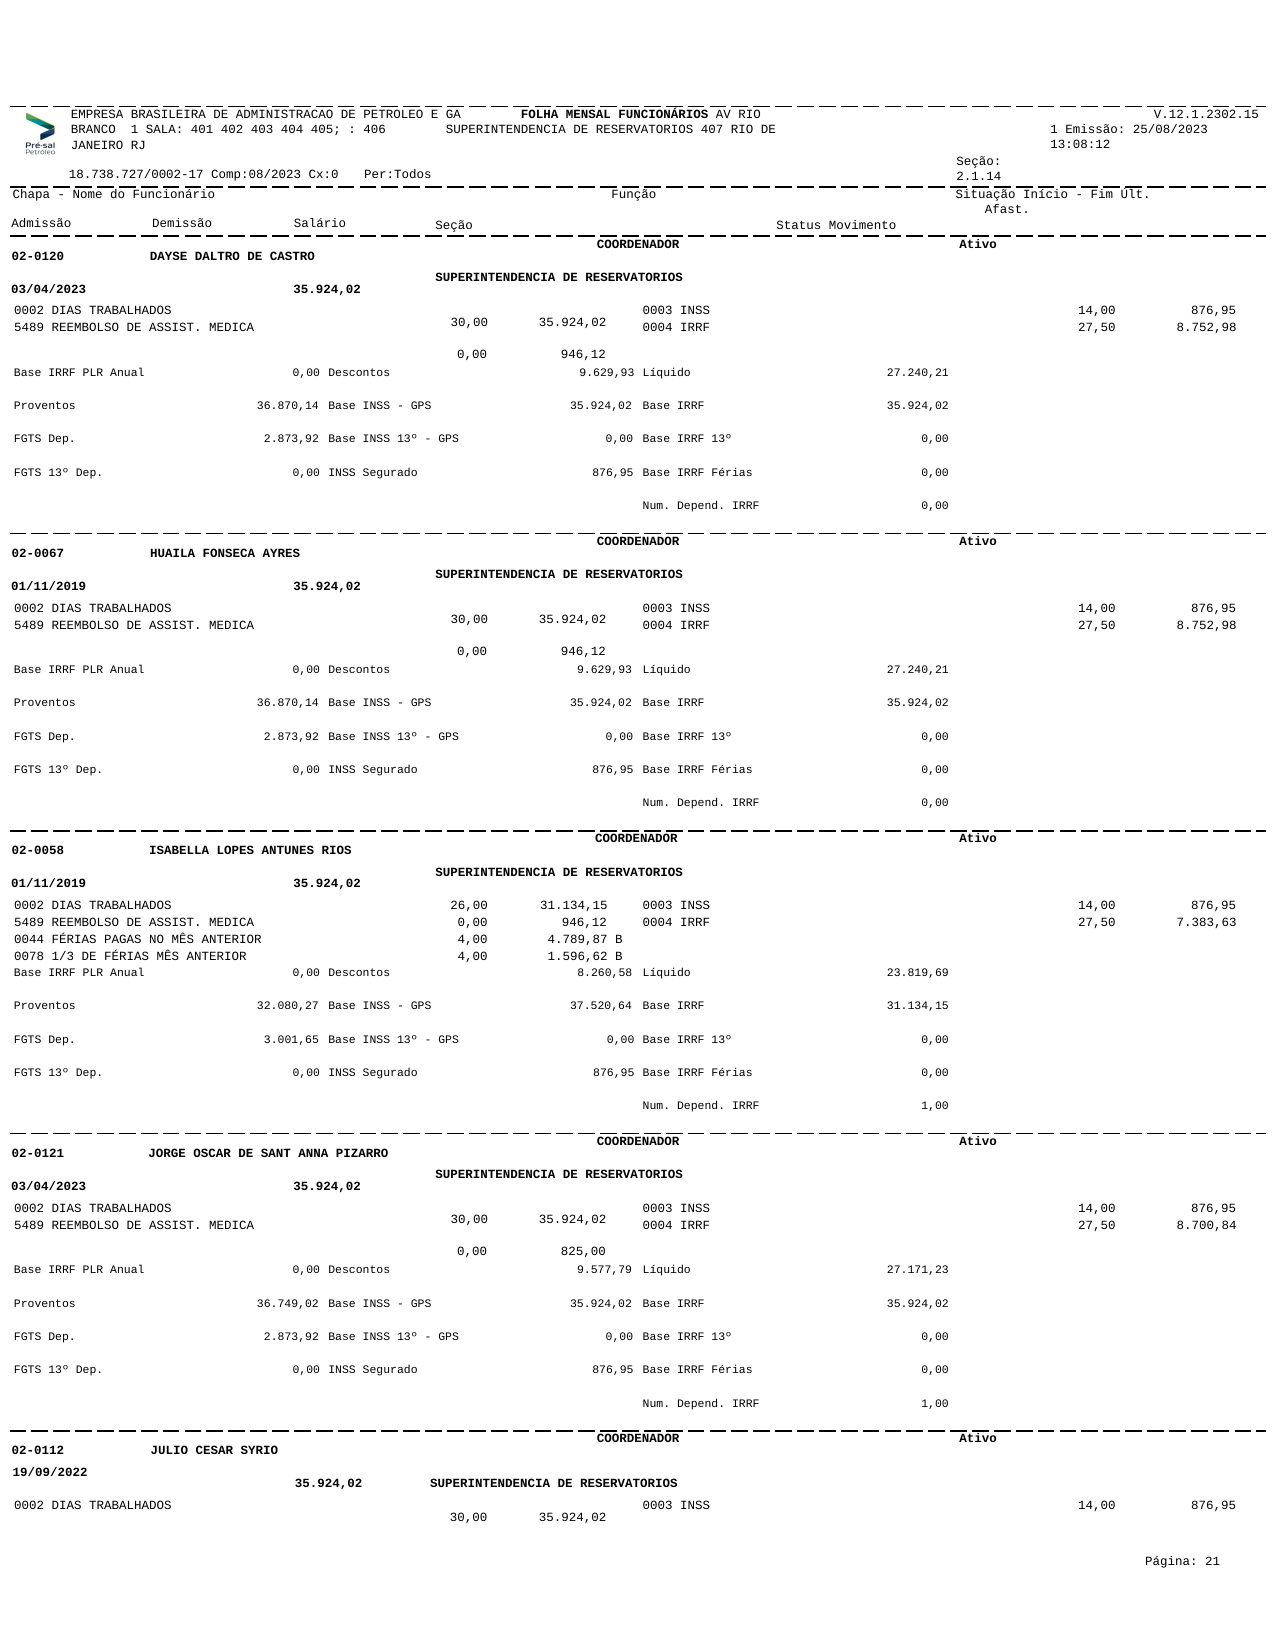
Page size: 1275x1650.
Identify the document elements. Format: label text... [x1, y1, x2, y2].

table_cell 01/11/2019 35.924,02 [10, 568, 435, 601]
table_cell [776, 830, 955, 865]
table_cell 0,00 [257, 1263, 328, 1297]
table_cell Descontos [328, 663, 570, 697]
table_cell Ativo [955, 1430, 1078, 1465]
table_cell Base INSS - GPS [328, 999, 541, 1033]
table_cell Chapa - Nome do Funcionário Admissão Demissão Salário [10, 186, 435, 235]
table_cell [1176, 1263, 1266, 1297]
table_cell [1078, 533, 1176, 567]
table_cell [1176, 1363, 1266, 1397]
table_cell [10, 1397, 257, 1430]
table_cell COORDENADOR [435, 830, 776, 865]
table_cell FGTS Dep. [10, 433, 257, 466]
table_cell [1176, 1465, 1266, 1498]
table_cell COORDENADOR [597, 533, 776, 567]
table_cell [1176, 1168, 1266, 1201]
table_cell Ativo [955, 1133, 1078, 1168]
table_cell Ativo [955, 830, 1078, 865]
table_cell Num. Depend. IRRF [643, 1397, 776, 1430]
table_cell Base IRRF PLR Anual [10, 663, 257, 697]
table_cell [1078, 830, 1176, 865]
table_cell 14,00 27,50 [1078, 304, 1176, 366]
table_cell Base IRRF 13º [643, 433, 776, 466]
table_cell [1078, 797, 1176, 830]
table_cell Base IRRF PLR Anual [10, 1263, 257, 1297]
table_cell [328, 499, 570, 533]
table_cell Líquido [643, 366, 776, 399]
table_cell [776, 1201, 955, 1263]
table_cell [1078, 966, 1176, 999]
table_cell Proventos [10, 697, 257, 730]
table_cell [955, 601, 1078, 663]
table_cell [541, 1099, 642, 1133]
table_cell [955, 763, 1078, 797]
table_cell [1078, 1033, 1176, 1066]
table_cell Seção [435, 186, 597, 235]
table_cell 876,95 8.700,84 [1176, 1201, 1266, 1263]
table_cell FGTS 13º Dep. [10, 763, 257, 797]
table_cell [1078, 1465, 1176, 1498]
table_cell [1176, 697, 1266, 730]
table_cell Ativo [955, 533, 1078, 567]
table_header V.12.1.2302.151 Emissão: 25/08/2023 13:08:12 [1050, 106, 1266, 186]
table_cell 9.577,79 [570, 1263, 642, 1297]
table_cell Base IRRF PLR Anual [10, 366, 257, 399]
table_cell [955, 865, 1078, 898]
table_cell 0003 INSS 0004 IRRF [643, 1201, 776, 1263]
table_cell 0,00 [257, 663, 328, 697]
table_cell Num. Depend. IRRF [643, 499, 776, 533]
table_cell [1176, 499, 1266, 533]
table_cell Função [597, 186, 776, 235]
table_cell [955, 270, 1078, 303]
table_cell [450, 966, 541, 999]
table_cell 30,00 35.924,02 0,00 946,12 [450, 601, 642, 663]
table_cell [10, 1099, 257, 1133]
table_cell 14,00 27,50 [1078, 898, 1176, 966]
table_cell 0,00 [776, 433, 955, 466]
table_cell Base IRRF [643, 399, 776, 433]
table_cell [776, 270, 955, 303]
table_cell 0,00 [257, 466, 328, 499]
table_cell [257, 1498, 328, 1532]
table_cell [1176, 466, 1266, 499]
table_cell 1,00 [776, 1099, 955, 1133]
table_cell 35.924,02 [570, 1297, 642, 1330]
table_cell Base IRRF 13º [643, 730, 776, 763]
table_cell Proventos [10, 399, 257, 433]
table_cell FGTS 13º Dep. [10, 1363, 257, 1397]
table_cell [1078, 399, 1176, 433]
table_cell Base IRRF 13º [643, 1033, 776, 1066]
table_cell SUPERINTENDENCIA DE RESERVATORIOS [435, 865, 776, 898]
table_cell 0,00 [257, 1363, 328, 1397]
table_cell [1176, 763, 1266, 797]
table_cell [1078, 1397, 1176, 1430]
table_cell [570, 499, 642, 533]
table_cell [1078, 1330, 1176, 1363]
table_cell 02-0112 JULIO CESAR SYRIO [10, 1430, 597, 1465]
table_cell 31.134,15 946,12 4.789,87 B 1.596,62 B [541, 898, 642, 966]
table_cell [1078, 433, 1176, 466]
table_cell Base IRRF 13º [643, 1330, 776, 1363]
table_header EMPRESA BRASILEIRA DE ADMINISTRACAO DE PETROLEO E GA FOLHA MENSAL FUNCIONÁRIOS AV RIO BRANCO 1 SALA: 401 402 403 404 405; : 406 SUPERINTENDENCIA DE RESERVATORIOS 407 RIO DE JANEIRO RJ 18.738.727/0002-17 Comp:08/2023 Cx:0 Per:Todos [10, 106, 776, 186]
table_cell 14,00 27,50 [1078, 1201, 1176, 1263]
table_cell 37.520,64 [541, 999, 642, 1033]
table_cell [955, 1498, 1078, 1532]
table_cell [955, 433, 1078, 466]
table_cell [776, 304, 955, 366]
table_cell [776, 568, 955, 601]
table_cell 0,00 [776, 1363, 955, 1397]
table_cell 876,95 [570, 763, 642, 797]
table_cell FGTS 13º Dep. [10, 1066, 257, 1099]
table_cell Ativo [955, 235, 1078, 270]
table_cell [1176, 1330, 1266, 1363]
table_cell COORDENADOR [597, 1133, 776, 1168]
table_cell 31.134,15 [776, 999, 955, 1033]
table_cell [1176, 568, 1266, 601]
table_cell 2.873,92 [257, 730, 328, 763]
table_cell Base INSS 13º - GPS [328, 1033, 541, 1066]
table_cell [1078, 1363, 1176, 1397]
table_cell [955, 1397, 1078, 1430]
table_cell 876,95 [1176, 1498, 1266, 1532]
table_cell Status Movimento [776, 186, 955, 235]
table_cell [955, 1099, 1078, 1133]
table_cell 0,00 [257, 966, 328, 999]
table_cell [1078, 763, 1176, 797]
table_cell [776, 533, 955, 567]
table_cell 35.924,02 [776, 399, 955, 433]
table_cell SUPERINTENDENCIA DE RESERVATORIOS [435, 270, 776, 303]
table_cell [1176, 966, 1266, 999]
table_cell [955, 1033, 1078, 1066]
table_cell [776, 601, 955, 663]
table_cell [1078, 466, 1176, 499]
table_cell 27.240,21 [776, 663, 955, 697]
table_cell [1176, 366, 1266, 399]
table_cell 01/11/2019 35.924,02 [10, 865, 435, 898]
table_cell 0,00 [776, 466, 955, 499]
table_cell Base IRRF [643, 999, 776, 1033]
table_cell [1078, 1430, 1176, 1465]
table_cell Base IRRF [643, 697, 776, 730]
table_cell [328, 304, 450, 366]
table_cell Descontos [328, 966, 450, 999]
table_cell FGTS 13º Dep. [10, 466, 257, 499]
table_cell 0003 INSS 0004 IRRF [643, 304, 776, 366]
table_cell 0002 DIAS TRABALHADOS 5489 REEMBOLSO DE ASSIST. MEDICA [10, 601, 450, 663]
table_cell Num. Depend. IRRF [643, 797, 776, 830]
table_cell 876,95 7.383,63 [1176, 898, 1266, 966]
table_cell [955, 697, 1078, 730]
table_cell FGTS Dep. [10, 730, 257, 763]
table_cell [1176, 186, 1266, 235]
table_cell 0,00 [541, 1033, 642, 1066]
table_cell 876,95 [570, 466, 642, 499]
table_cell 14,00 27,50 [1078, 601, 1176, 663]
table_cell Líquido [643, 1263, 776, 1297]
table_cell [776, 1498, 955, 1532]
table_cell [1078, 999, 1176, 1033]
table_cell [1078, 1297, 1176, 1330]
table_cell [1176, 1066, 1266, 1099]
table_cell [10, 797, 642, 830]
table_cell 0,00 [776, 797, 955, 830]
table_cell 03/04/2023 35.924,02 [10, 270, 435, 303]
table_cell 876,95 [541, 1066, 642, 1099]
table_cell [1078, 663, 1176, 697]
table_cell FGTS Dep. [10, 1033, 257, 1066]
table_cell [955, 966, 1078, 999]
table_cell 0003 INSS 0004 IRRF [643, 601, 776, 663]
table_cell Base INSS - GPS [328, 697, 570, 730]
table_cell [955, 663, 1078, 697]
table_cell [1176, 730, 1266, 763]
table_cell Base INSS 13º - GPS [328, 433, 570, 466]
table_cell 8.260,58 [541, 966, 642, 999]
table_cell [328, 1099, 541, 1133]
table_cell 2.873,92 [257, 1330, 328, 1363]
table_cell 26,00 0,00 4,00 4,00 [450, 898, 541, 966]
table_cell 02-0058 ISABELLA LOPES ANTUNES RIOS [10, 830, 435, 865]
table_cell 876,95 8.752,98 [1176, 601, 1266, 663]
table_cell 35.924,02 [776, 1297, 955, 1330]
table_cell 9.629,93 [450, 366, 642, 399]
table_cell [776, 1133, 955, 1168]
table_cell 0003 INSS 0004 IRRF [643, 898, 776, 966]
table_cell 03/04/2023 35.924,02 [10, 1168, 435, 1201]
table_cell Base IRRF Férias [643, 1066, 776, 1099]
table_cell [1176, 865, 1266, 898]
table_cell [955, 366, 1078, 399]
table_cell 1,00 [776, 1397, 955, 1430]
table_cell 35.924,02 [570, 697, 642, 730]
table_cell INSS Segurado [328, 466, 570, 499]
table_cell Líquido [643, 966, 776, 999]
table_cell [1176, 1297, 1266, 1330]
table_cell 27.240,21 [776, 366, 955, 399]
table_cell 3.001,65 [257, 1033, 328, 1066]
table_cell [328, 1397, 570, 1430]
table_cell [955, 999, 1078, 1033]
table_cell [955, 1201, 1078, 1263]
table_cell 0002 DIAS TRABALHADOS 5489 REEMBOLSO DE ASSIST. MEDICA 0044 FÉRIAS PAGAS NO MÊS ANTERIOR 0078 1/3 DE FÉRIAS MÊS ANTERIOR [10, 898, 328, 966]
table_cell [1176, 270, 1266, 303]
table_cell [955, 1263, 1078, 1297]
table_cell [955, 730, 1078, 763]
table_cell 0,00 [570, 1330, 642, 1363]
table_cell [1176, 797, 1266, 830]
table_cell Proventos [10, 999, 257, 1033]
table_cell Num. Depend. IRRF [643, 1099, 776, 1133]
table_cell 0,00 [570, 730, 642, 763]
table_cell FGTS Dep. [10, 1330, 257, 1363]
table_cell Situação Início - Fim Últ. Afast. [955, 186, 1176, 235]
table_cell Base INSS 13º - GPS [328, 1330, 570, 1363]
table_cell [955, 304, 1078, 366]
table_cell 876,95 [570, 1363, 642, 1397]
table_cell [1078, 1099, 1176, 1133]
table_cell Base INSS 13º - GPS [328, 730, 570, 763]
table_cell 35.924,02 SUPERINTENDENCIA DE RESERVATORIOS [295, 1465, 776, 1498]
table_cell [955, 568, 1078, 601]
table_cell [1078, 366, 1176, 399]
table_cell [1078, 697, 1176, 730]
table_cell [1176, 663, 1266, 697]
table_cell 02-0067 HUAILA FONSECA AYRES [10, 533, 597, 567]
table_cell 876,95 8.752,98 [1176, 304, 1266, 366]
table_cell Base INSS - GPS [328, 399, 570, 433]
table_cell Proventos [10, 1297, 257, 1330]
table_cell [955, 1168, 1078, 1201]
table_cell [955, 1066, 1078, 1099]
table_cell [1176, 533, 1266, 567]
table_cell [1176, 830, 1266, 865]
table_cell 0002 DIAS TRABALHADOS 5489 REEMBOLSO DE ASSIST. MEDICA [10, 1201, 450, 1263]
table_cell Base IRRF Férias [643, 1363, 776, 1397]
table_cell [776, 1430, 955, 1465]
table_cell COORDENADOR [597, 1430, 776, 1465]
table_cell [1176, 1133, 1266, 1168]
table_cell 02-0121 JORGE OSCAR DE SANT ANNA PIZARRO [10, 1133, 597, 1168]
table_cell INSS Segurado [328, 1066, 541, 1099]
table_cell 23.819,69 [776, 966, 955, 999]
table_cell [328, 898, 450, 966]
table_cell Base INSS - GPS [328, 1297, 570, 1330]
table_cell [1078, 235, 1176, 270]
table_cell [955, 399, 1078, 433]
table_cell [955, 898, 1078, 966]
table_cell Base IRRF [643, 1297, 776, 1330]
table_cell [955, 466, 1078, 499]
table_cell 36.870,14 [257, 399, 328, 433]
table_cell 36.749,02 [257, 1297, 328, 1330]
table_cell 30,00 35.924,02 [328, 1498, 642, 1532]
table_cell 0,00 [776, 499, 955, 533]
table_cell [570, 1397, 642, 1430]
table_cell 0,00 [776, 1033, 955, 1066]
table_cell [1078, 270, 1176, 303]
table_cell 0,00 [776, 763, 955, 797]
table_cell [435, 235, 597, 270]
table_cell [1176, 433, 1266, 466]
table_cell 19/09/2022 [10, 1465, 294, 1498]
table_cell 02-0120 DAYSE DALTRO DE CASTRO [10, 235, 435, 270]
table_cell SUPERINTENDENCIA DE RESERVATORIOS [435, 1168, 776, 1201]
table_cell [955, 1363, 1078, 1397]
table_cell [1078, 568, 1176, 601]
table_cell 35.924,02 [776, 697, 955, 730]
table_cell [1176, 1033, 1266, 1066]
table_cell [257, 1099, 328, 1133]
table_cell [1176, 399, 1266, 433]
table_cell [1176, 1099, 1266, 1133]
table_cell INSS Segurado [328, 763, 570, 797]
table_cell [955, 1297, 1078, 1330]
table_cell 36.870,14 [257, 697, 328, 730]
table_cell INSS Segurado [328, 1363, 570, 1397]
table_cell [1078, 1263, 1176, 1297]
table_cell 0,00 [776, 1066, 955, 1099]
table_cell [955, 1330, 1078, 1363]
table_cell [1078, 499, 1176, 533]
table_cell Líquido [643, 663, 776, 697]
table_cell 0,00 [257, 1066, 328, 1099]
table_cell [1078, 1133, 1176, 1168]
table_cell [776, 1465, 955, 1498]
table_cell [776, 898, 955, 966]
table_cell [955, 797, 1078, 830]
table_cell [1176, 999, 1266, 1033]
table_cell [1078, 730, 1176, 763]
table_header Seção: 2.1.14 [955, 106, 1050, 186]
table_cell 0002 DIAS TRABALHADOS 5489 REEMBOLSO DE ASSIST. MEDICA [10, 304, 328, 366]
table_cell 0,00 [776, 730, 955, 763]
table_cell 0,00 [776, 1330, 955, 1363]
table_cell 0002 DIAS TRABALHADOS [10, 1498, 257, 1532]
table_cell 30,00 35.924,02 0,00 825,00 [450, 1201, 642, 1263]
table_cell [1078, 1066, 1176, 1099]
table_cell [955, 1465, 1078, 1498]
table_cell [955, 499, 1078, 533]
table_cell [1176, 235, 1266, 270]
table_cell Base IRRF Férias [643, 763, 776, 797]
table_cell COORDENADOR [597, 235, 776, 270]
table_cell 27.171,23 [776, 1263, 955, 1297]
table_cell [776, 865, 955, 898]
table_cell [776, 235, 955, 270]
table_cell [1176, 1397, 1266, 1430]
table_cell [1078, 865, 1176, 898]
table_cell [776, 1168, 955, 1201]
table_cell Base IRRF PLR Anual [10, 966, 257, 999]
table_cell [257, 1397, 328, 1430]
table_cell 9.629,93 [570, 663, 642, 697]
table_cell 35.924,02 [570, 399, 642, 433]
table_cell 30,00 35.924,02 0,00 946,12 [450, 304, 642, 366]
table_cell [1176, 1430, 1266, 1465]
table_cell 0,00 [570, 433, 642, 466]
table_cell 0,00 [257, 366, 328, 399]
table_cell [10, 499, 257, 533]
table_cell 14,00 [1078, 1498, 1176, 1532]
table_cell Descontos [328, 366, 450, 399]
table_cell [1078, 1168, 1176, 1201]
table_cell 32.080,27 [257, 999, 328, 1033]
table_cell 2.873,92 [257, 433, 328, 466]
table_cell 0,00 [257, 763, 328, 797]
table_cell Base IRRF Férias [643, 466, 776, 499]
table_cell SUPERINTENDENCIA DE RESERVATORIOS [435, 568, 776, 601]
table_header [776, 106, 955, 186]
table_cell 0003 INSS [643, 1498, 776, 1532]
table_cell [257, 499, 328, 533]
table_cell Descontos [328, 1263, 570, 1297]
